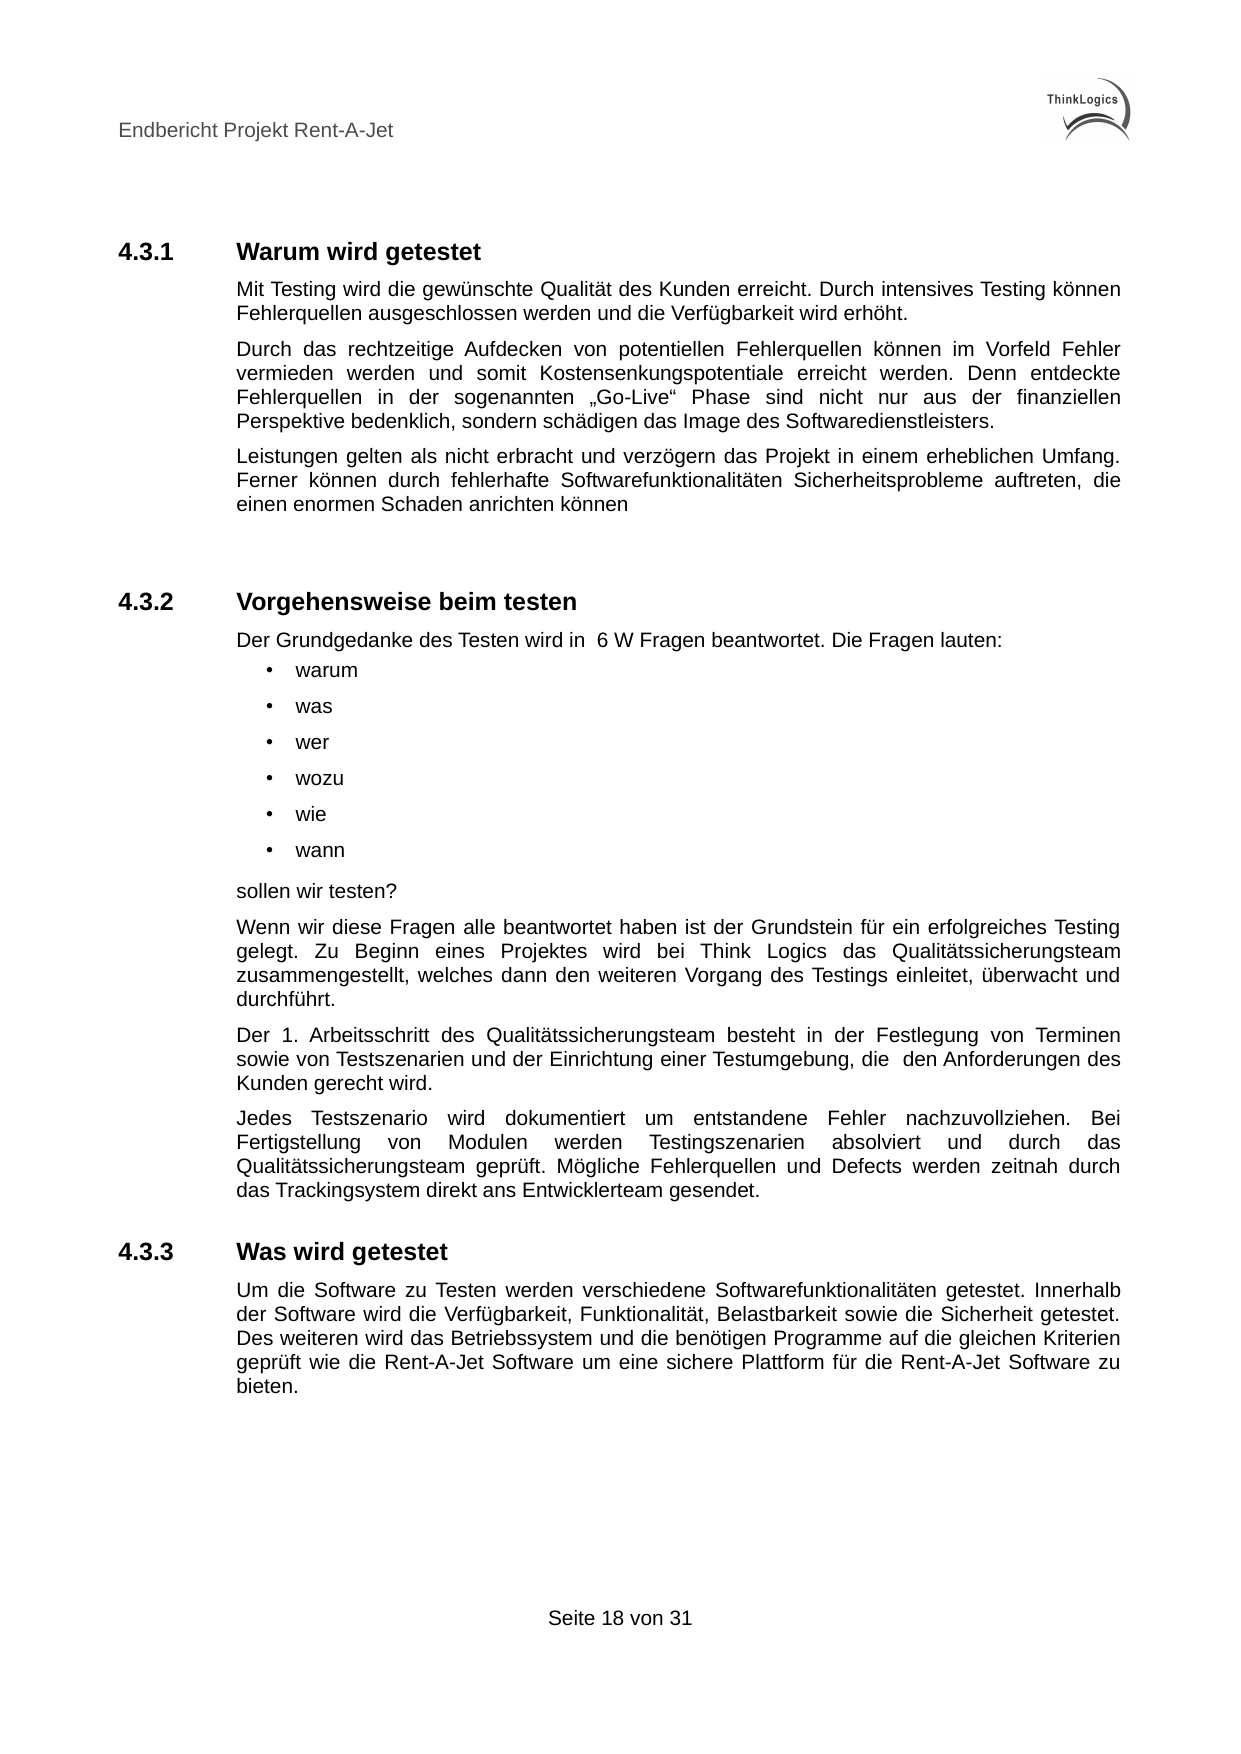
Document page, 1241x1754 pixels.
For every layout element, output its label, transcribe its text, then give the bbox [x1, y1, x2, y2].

list wer [266, 729, 1122, 754]
text Jedes Testszenario wird dokumentiert um entstandene Fehler nachzuvollziehen. Bei Fertigstellung von Modulen werden Testingszenarien absolviert und durch das Qualitätssicherungsteam geprüft. Mögliche Fehlerquellen und Defects werden zeitnah durch das Trackingsystem direkt ans Entwicklerteam gesendet. [236, 1106, 1122, 1202]
text Wenn wir diese Fragen alle beantwortet haben ist der Grundstein für ein erfolgreiches Testing gelegt. Zu Beginn eines Projektes wird bei Think Logics das Qualitätssicherungsteam zusammengestellt, welches dann den weiteren Vorgang des Testings einleitet, überwacht und durchführt. [236, 915, 1122, 1011]
text sollen wir testen? [236, 879, 1122, 903]
list wann [266, 837, 1122, 861]
list warum [266, 658, 1122, 682]
text Der Grundgedanke des Testen wird in 6 W Fragen beantwortet. Die Fragen lauten: [236, 628, 1122, 652]
subtitle Was wird getestet [118, 1237, 1122, 1266]
text Durch das rechtzeitige Aufdecken von potentiellen Fehlerquellen können im Vorfeld Fehler vermieden werden und somit Kostensenkungspotentiale erreicht werden. Denn entdeckte Fehlerquellen in der sogenannten „Go-Live“ Phase sind nicht nur aus der finanziellen Perspektive bedenklich, sondern schädigen das Image des Softwaredienstleisters. [236, 337, 1122, 432]
text Mit Testing wird die gewünschte Qualität des Kunden erreicht. Durch intensives Testing können Fehlerquellen ausgeschlossen werden und die Verfügbarkeit wird erhöht. [236, 277, 1122, 325]
text Um die Software zu Testen werden verschiedene Softwarefunktionalitäten getestet. Innerhalb der Software wird die Verfügbarkeit, Funktionalität, Belastbarkeit sowie die Sicherheit getestet. Des weiteren wird das Betriebssystem und die benötigen Programme auf die gleichen Kriterien geprüft wie die Rent-A-Jet Software um eine sichere Plattform für die Rent-A-Jet Software zu bieten. [236, 1278, 1122, 1398]
list wie [266, 801, 1122, 826]
text Leistungen gelten als nicht erbracht und verzögern das Projekt in einem erheblichen Umfang. Ferner können durch fehlerhafte Softwarefunktionalitäten Sicherheitsprobleme auftreten, die einen enormen Schaden anrichten können [236, 444, 1122, 516]
text Der 1. Arbeitsschritt des Qualitätssicherungsteam besteht in der Festlegung von Terminen sowie von Testszenarien und der Einrichtung einer Testumgebung, die den Anforderungen des Kunden gerecht wird. [236, 1022, 1122, 1094]
list wozu [266, 766, 1122, 789]
subtitle Warum wird getestet [118, 236, 1122, 265]
subtitle Vorgehensweise beim testen [118, 587, 1122, 616]
list was [266, 694, 1122, 718]
